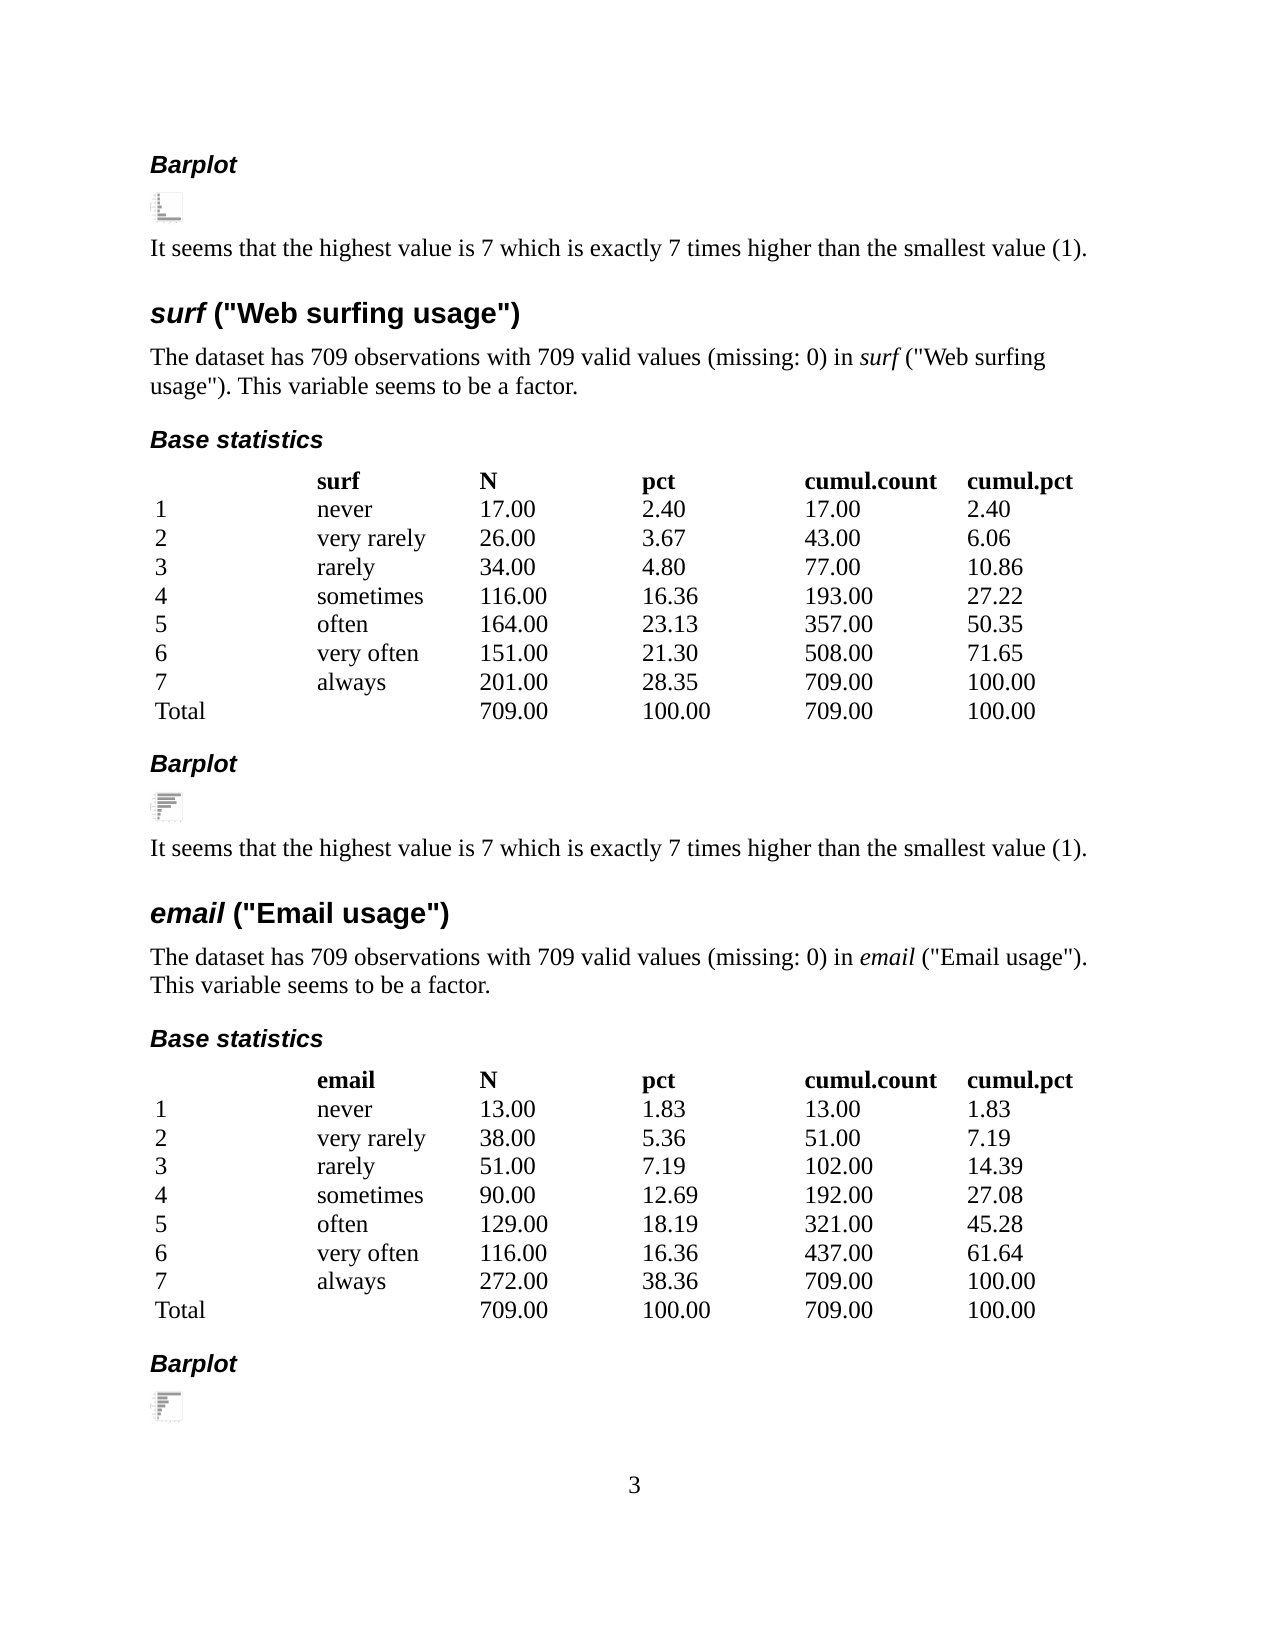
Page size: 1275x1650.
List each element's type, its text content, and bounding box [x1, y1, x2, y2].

table_cell 18.19 [638, 1209, 800, 1238]
table_cell 709.00 [475, 1295, 637, 1324]
table_cell 6 [150, 1238, 312, 1266]
table_cell 38.00 [475, 1123, 637, 1151]
table_cell 2 [150, 1123, 312, 1151]
text It seems that the highest value is 7 which is exactly 7 times higher than the smallest value (1). [150, 833, 1125, 862]
table_header surf [313, 466, 475, 494]
table_cell 272.00 [475, 1266, 637, 1295]
table_cell 201.00 [475, 667, 637, 696]
table_cell 10.86 [963, 552, 1125, 581]
table_header cumul.pct [963, 1065, 1125, 1094]
table_cell 1 [150, 495, 312, 523]
table_cell 5 [150, 610, 312, 638]
subtitle surf ("Web surfing usage") [150, 296, 1125, 330]
table_cell 4 [150, 1180, 312, 1209]
table_cell rarely [313, 1151, 475, 1180]
table_cell 27.22 [963, 581, 1125, 609]
table_cell 100.00 [963, 667, 1125, 696]
subtitle Base statistics [150, 1024, 1125, 1053]
table_cell 129.00 [475, 1209, 637, 1238]
table_cell very rarely [313, 1123, 475, 1151]
table_cell 16.36 [638, 1238, 800, 1266]
table_cell 3 [150, 1151, 312, 1180]
table_cell 4 [150, 581, 312, 609]
table_header cumul.count [800, 1065, 962, 1094]
table_cell 1 [150, 1094, 312, 1123]
subtitle Barplot [150, 1349, 1125, 1377]
table_cell 116.00 [475, 581, 637, 609]
table_cell never [313, 1094, 475, 1123]
table_header pct [638, 466, 800, 494]
table_cell very often [313, 1238, 475, 1266]
table_cell 7.19 [638, 1151, 800, 1180]
table_cell 28.35 [638, 667, 800, 696]
table_cell 13.00 [475, 1094, 637, 1123]
picture [150, 191, 184, 225]
text The dataset has 709 observations with 709 valid values (missing: 0) in surf ("Web surfing usage"). This variable seems to be a factor. [150, 342, 1125, 400]
table_cell 51.00 [475, 1151, 637, 1180]
table_cell rarely [313, 552, 475, 581]
table_cell 5 [150, 1209, 312, 1238]
table_cell always [313, 667, 475, 696]
table_header email [313, 1065, 475, 1094]
table_cell 709.00 [800, 667, 962, 696]
table_header [150, 466, 312, 494]
table_cell always [313, 1266, 475, 1295]
table_cell 16.36 [638, 581, 800, 609]
table_cell 100.00 [963, 696, 1125, 724]
table_cell 71.65 [963, 638, 1125, 667]
table_header N [475, 466, 637, 494]
table_cell 43.00 [800, 523, 962, 552]
table_cell 17.00 [800, 495, 962, 523]
table_cell 51.00 [800, 1123, 962, 1151]
table_cell 50.35 [963, 610, 1125, 638]
subtitle Barplot [150, 749, 1125, 778]
table_cell [313, 696, 475, 724]
table_cell 164.00 [475, 610, 637, 638]
table_cell 14.39 [963, 1151, 1125, 1180]
table_cell Total [150, 696, 312, 724]
table_cell 709.00 [800, 1295, 962, 1324]
table_cell 61.64 [963, 1238, 1125, 1266]
table_cell 45.28 [963, 1209, 1125, 1238]
table_header cumul.pct [963, 466, 1125, 494]
table_cell 100.00 [638, 1295, 800, 1324]
table_cell 12.69 [638, 1180, 800, 1209]
table_cell 151.00 [475, 638, 637, 667]
table_cell 193.00 [800, 581, 962, 609]
table_header [150, 1065, 312, 1094]
picture [150, 1390, 184, 1424]
table_cell 102.00 [800, 1151, 962, 1180]
table_cell 437.00 [800, 1238, 962, 1266]
table_cell 34.00 [475, 552, 637, 581]
table_cell 116.00 [475, 1238, 637, 1266]
table_cell 27.08 [963, 1180, 1125, 1209]
table_cell 321.00 [800, 1209, 962, 1238]
table_cell 2 [150, 523, 312, 552]
table_cell very often [313, 638, 475, 667]
table_cell 709.00 [800, 1266, 962, 1295]
table_cell 100.00 [963, 1266, 1125, 1295]
table_cell 90.00 [475, 1180, 637, 1209]
table_cell 1.83 [963, 1094, 1125, 1123]
table_cell 26.00 [475, 523, 637, 552]
table_cell 21.30 [638, 638, 800, 667]
table_cell very rarely [313, 523, 475, 552]
table_cell 4.80 [638, 552, 800, 581]
table_cell 2.40 [638, 495, 800, 523]
table_header cumul.count [800, 466, 962, 494]
table_cell sometimes [313, 1180, 475, 1209]
table_header pct [638, 1065, 800, 1094]
table_cell 709.00 [475, 696, 637, 724]
table_cell 5.36 [638, 1123, 800, 1151]
table_cell often [313, 1209, 475, 1238]
table_cell 3.67 [638, 523, 800, 552]
text The dataset has 709 observations with 709 valid values (missing: 0) in email ("Email usage"). This variable seems to be a factor. [150, 942, 1125, 999]
table_cell 23.13 [638, 610, 800, 638]
table_cell 7.19 [963, 1123, 1125, 1151]
table_cell often [313, 610, 475, 638]
table_cell 1.83 [638, 1094, 800, 1123]
table_cell sometimes [313, 581, 475, 609]
table_cell 192.00 [800, 1180, 962, 1209]
table_cell 2.40 [963, 495, 1125, 523]
table_cell [313, 1295, 475, 1324]
table_cell 6 [150, 638, 312, 667]
table_cell 7 [150, 667, 312, 696]
subtitle email ("Email usage") [150, 896, 1125, 929]
table_cell 77.00 [800, 552, 962, 581]
table_cell 357.00 [800, 610, 962, 638]
table_cell 6.06 [963, 523, 1125, 552]
table_cell 3 [150, 552, 312, 581]
table_cell never [313, 495, 475, 523]
subtitle Base statistics [150, 425, 1125, 453]
text It seems that the highest value is 7 which is exactly 7 times higher than the smallest value (1). [150, 233, 1125, 262]
table_cell 7 [150, 1266, 312, 1295]
table_cell 100.00 [963, 1295, 1125, 1324]
picture [150, 790, 184, 824]
table_cell 38.36 [638, 1266, 800, 1295]
table_cell 17.00 [475, 495, 637, 523]
table_cell 100.00 [638, 696, 800, 724]
table_cell 709.00 [800, 696, 962, 724]
subtitle Barplot [150, 150, 1125, 178]
table_cell 508.00 [800, 638, 962, 667]
table_header N [475, 1065, 637, 1094]
table_cell Total [150, 1295, 312, 1324]
table_cell 13.00 [800, 1094, 962, 1123]
